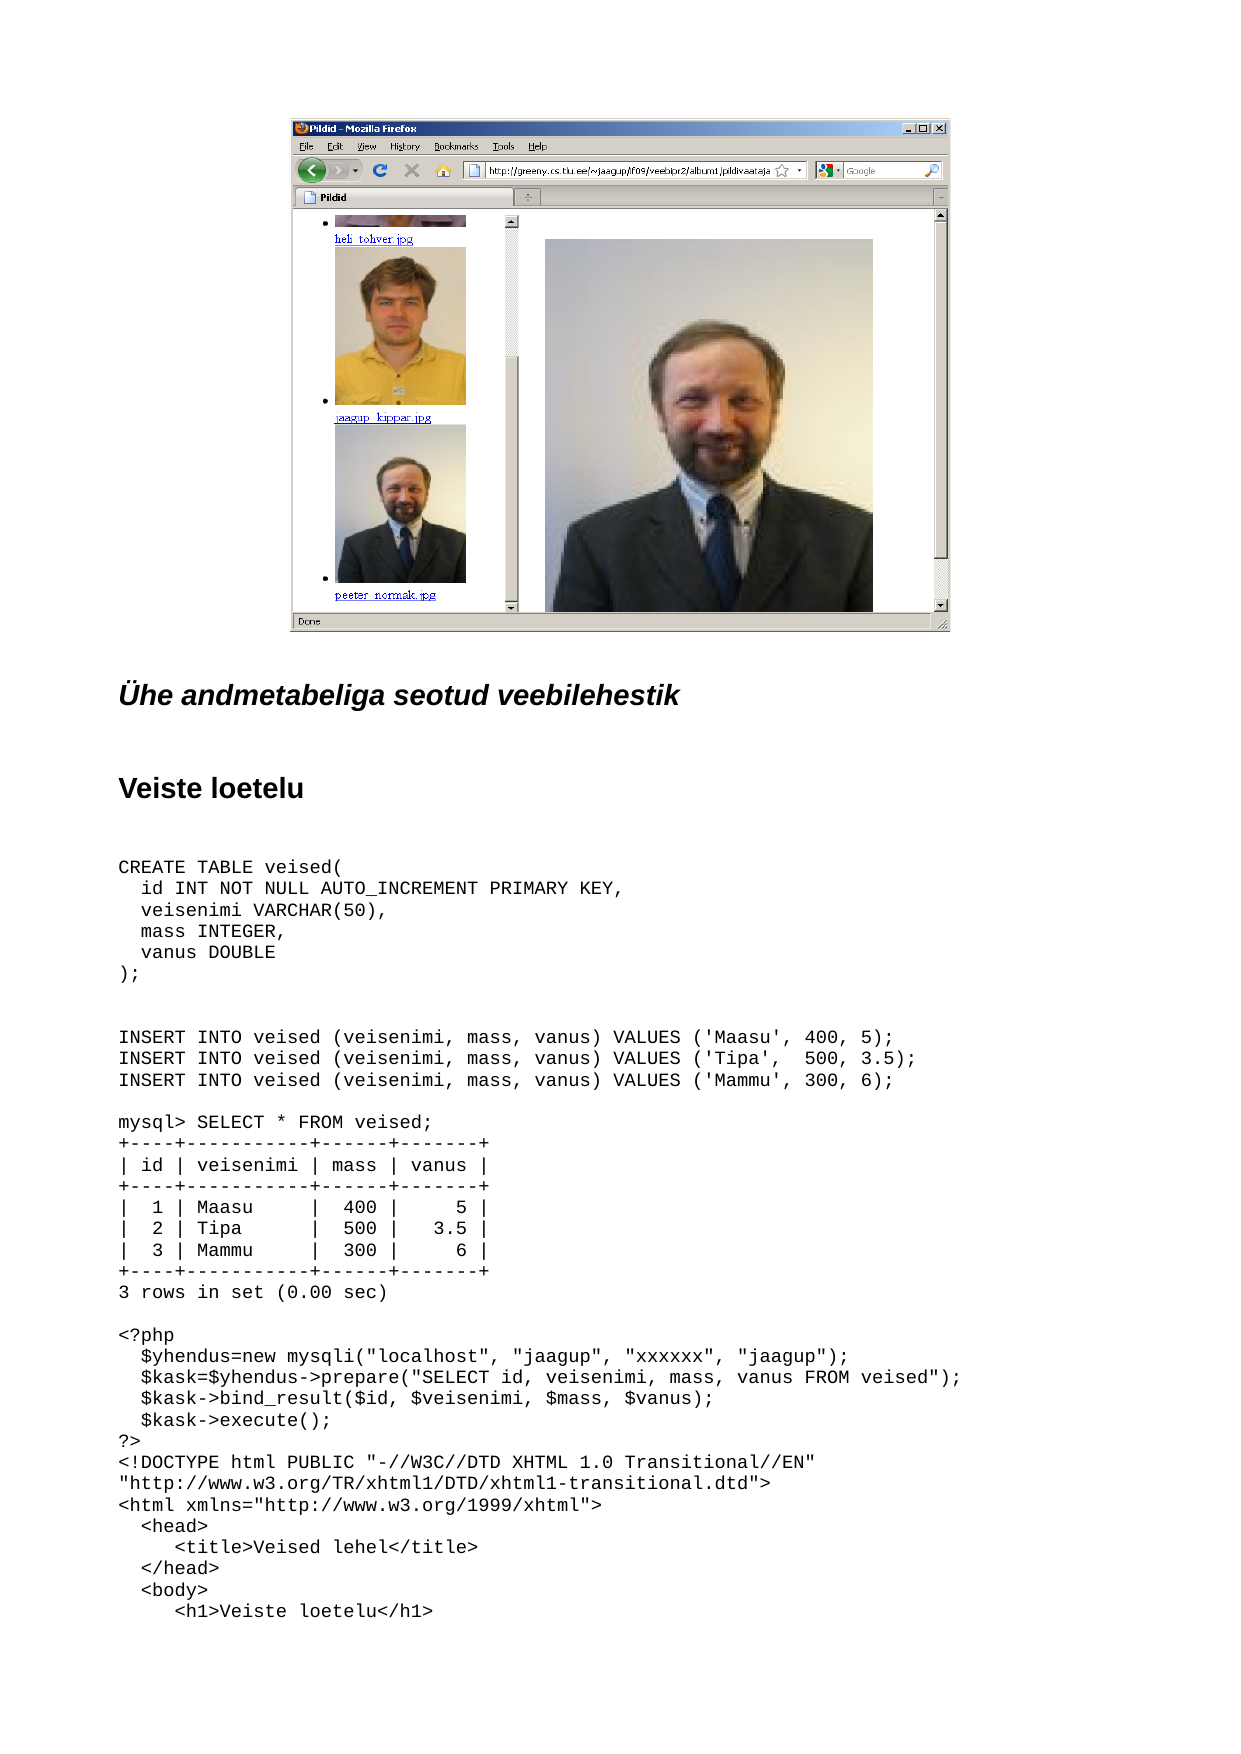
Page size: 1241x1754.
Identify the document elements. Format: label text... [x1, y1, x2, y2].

text +----+-----------+------+-------+ [118, 1262, 1122, 1283]
text INSERT INTO veised (veisenimi, mass, vanus) VALUES ('Tipa', 500, 3.5); [118, 1049, 1122, 1070]
text vanus DOUBLE [118, 943, 1122, 964]
text $kask->execute(); [118, 1410, 1122, 1432]
text <!DOCTYPE html PUBLIC "-//W3C//DTD XHTML 1.0 Transitional//EN" [118, 1453, 1122, 1474]
subtitle Ühe andmetabeliga seotud veebilehestik [118, 678, 1122, 712]
text <head> [118, 1517, 1122, 1538]
text | 2 | Tipa | 500 | 3.5 | [118, 1219, 1122, 1240]
text | 1 | Maasu | 400 | 5 | [118, 1198, 1122, 1219]
text <html xmlns="http://www.w3.org/1999/xhtml"> [118, 1495, 1122, 1517]
text ); [118, 964, 1122, 985]
text veisenimi VARCHAR(50), [118, 900, 1122, 922]
subtitle Veiste loetelu [118, 771, 1122, 804]
text | 3 | Mammu | 300 | 6 | [118, 1240, 1122, 1262]
text | id | veisenimi | mass | vanus | [118, 1155, 1122, 1177]
text +----+-----------+------+-------+ [118, 1177, 1122, 1198]
text $kask=$yhendus->prepare("SELECT id, veisenimi, mass, vanus FROM veised"); [118, 1368, 1122, 1389]
text $yhendus=new mysqli("localhost", "jaagup", "xxxxxx", "jaagup"); [118, 1347, 1122, 1368]
text 3 rows in set (0.00 sec) [118, 1283, 1122, 1304]
text +----+-----------+------+-------+ [118, 1134, 1122, 1155]
text CREATE TABLE veised( [118, 858, 1122, 879]
text ?> [118, 1432, 1122, 1453]
text INSERT INTO veised (veisenimi, mass, vanus) VALUES ('Maasu', 400, 5); [118, 1028, 1122, 1049]
text INSERT INTO veised (veisenimi, mass, vanus) VALUES ('Mammu', 300, 6); [118, 1070, 1122, 1092]
text id INT NOT NULL AUTO_INCREMENT PRIMARY KEY, [118, 879, 1122, 900]
text <h1>Veiste loetelu</h1> [118, 1602, 1122, 1623]
text "http://www.w3.org/TR/xhtml1/DTD/xhtml1-transitional.dtd"> [118, 1474, 1122, 1495]
text <body> [118, 1580, 1122, 1602]
text $kask->bind_result($id, $veisenimi, $mass, $vanus); [118, 1389, 1122, 1410]
text <title>Veised lehel</title> [118, 1538, 1122, 1559]
text mass INTEGER, [118, 922, 1122, 943]
text <?php [118, 1325, 1122, 1347]
text </head> [118, 1559, 1122, 1580]
picture [289, 118, 951, 632]
text mysql> SELECT * FROM veised; [118, 1113, 1122, 1134]
